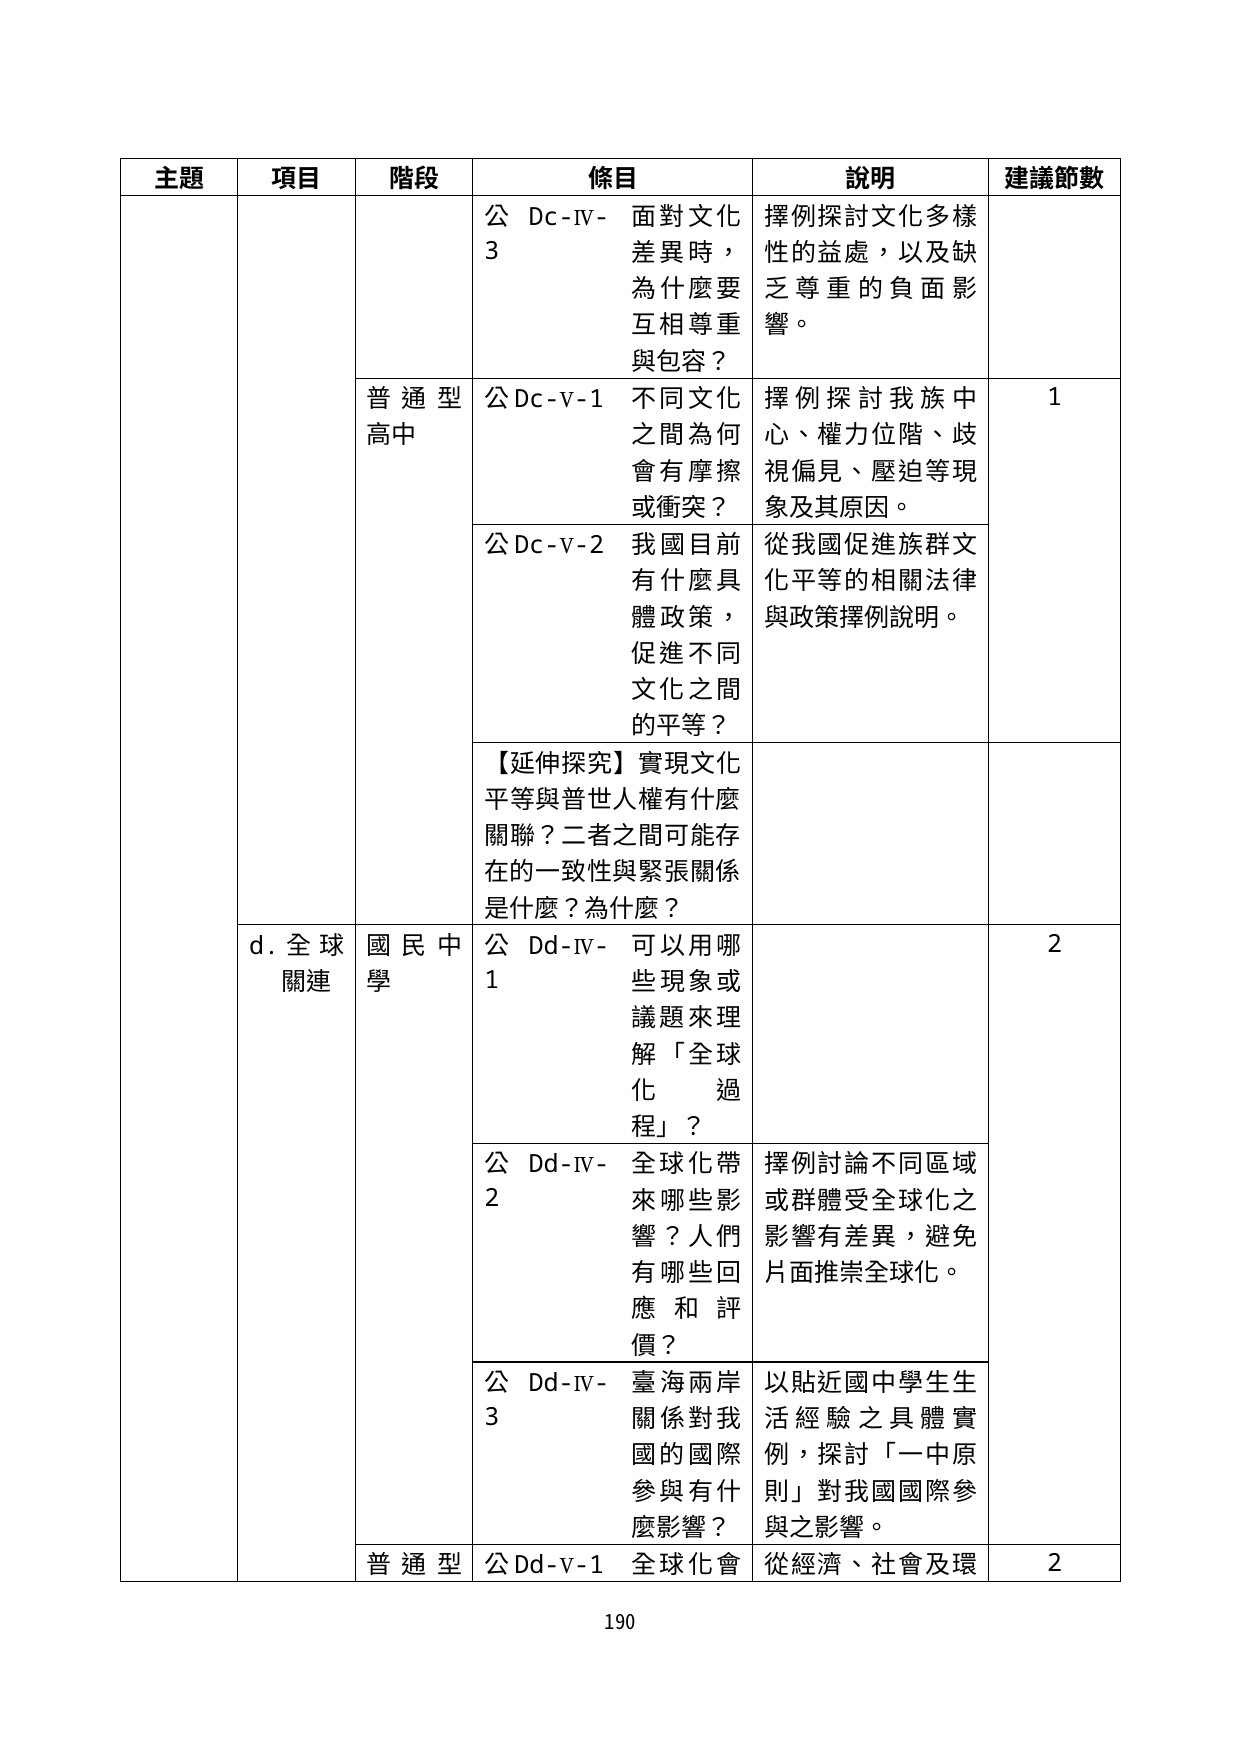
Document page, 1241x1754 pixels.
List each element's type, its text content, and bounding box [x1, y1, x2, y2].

table_cell 公Dd-Ⅳ-2 [473, 1144, 620, 1361]
table_cell [356, 196, 472, 377]
table_cell [989, 743, 1120, 924]
table_cell 擇例探討文化多樣性的益處，以及缺乏尊重的負面影響。 [753, 196, 988, 377]
table_cell 【延伸探究】實現文化平等與普世人權有什麼關聯？二者之間可能存在的一致性與緊張關係是什麼？為什麼？ [473, 743, 752, 924]
table_cell [989, 196, 1120, 377]
table_cell [121, 196, 237, 1581]
table_cell [238, 196, 355, 924]
table_cell 國民中學 [356, 925, 472, 1544]
table_cell 普通型 [356, 1545, 472, 1581]
table_cell 公Dd-Ⅳ-3 [473, 1363, 620, 1544]
table_cell 全球化帶來哪些影響？人們有哪些回應和評價？ [620, 1144, 752, 1361]
table_cell 面對文化差異時，為什麼要互相尊重與包容？ [620, 196, 752, 377]
table_cell 公Dc-Ⅴ-2 [473, 525, 620, 742]
table_cell 可以用哪些現象或議題來理解「全球化過程」？ [620, 925, 752, 1143]
table_header 建議節數 [989, 159, 1120, 195]
table_cell 我國目前有什麼具體政策，促進不同文化之間的平等？ [620, 525, 752, 742]
table_cell 1 [989, 379, 1120, 742]
table_cell 擇例討論不同區域或群體受全球化之影響有差異，避免片面推崇全球化。 [753, 1144, 988, 1361]
table_cell 臺海兩岸關係對我國的國際參與有什麼影響？ [620, 1363, 752, 1544]
table_cell 以貼近國中學生生活經驗之具體實例，探討「一中原則」對我國國際參與之影響。 [753, 1363, 988, 1544]
table_cell 公Dc-Ⅴ-1 [473, 379, 620, 523]
table_cell 擇例探討我族中心、權力位階、歧視偏見、壓迫等現象及其原因。 [753, 379, 988, 523]
table_cell [753, 743, 988, 924]
table_header 階段 [356, 159, 472, 195]
table_header 項目 [238, 159, 355, 195]
table_cell 公Dd-Ⅳ-1 [473, 925, 620, 1143]
table_header 條目 [473, 159, 752, 195]
table_cell 公Dc-Ⅳ-3 [473, 196, 620, 377]
table_cell 普通型高中 [356, 379, 472, 924]
table_cell d.全球關連 [238, 925, 355, 1581]
table_cell 2 [989, 1545, 1120, 1581]
table_cell 公Dd-Ⅴ-1 [473, 1545, 620, 1581]
table_cell [753, 925, 988, 1143]
table_cell 從經濟、社會及環 [753, 1545, 988, 1581]
table_cell 不同文化之間為何會有摩擦或衝突？ [620, 379, 752, 523]
table_cell 從我國促進族群文化平等的相關法律與政策擇例說明。 [753, 525, 988, 742]
table_header 說明 [753, 159, 988, 195]
table_cell 全球化會 [620, 1545, 752, 1581]
table_cell 2 [989, 925, 1120, 1544]
table_header 主題 [121, 159, 237, 195]
